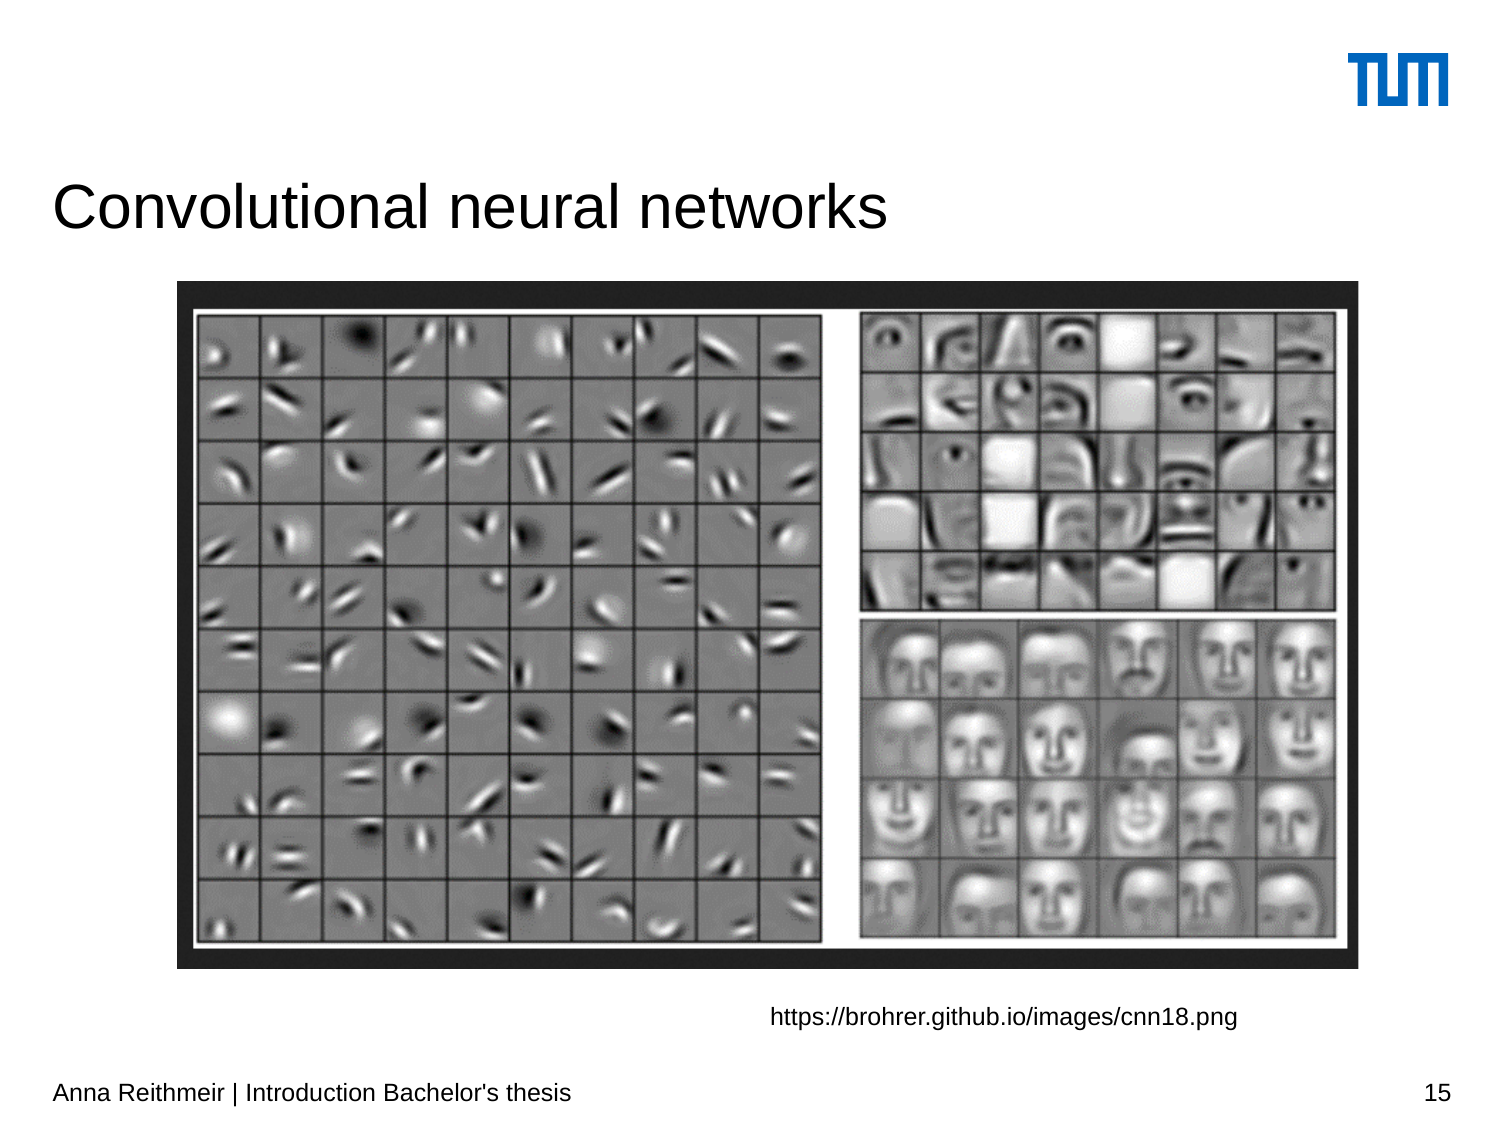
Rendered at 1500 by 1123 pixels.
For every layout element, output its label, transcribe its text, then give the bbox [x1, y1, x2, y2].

title Convolutional neural networks [52, 171, 1453, 242]
picture [177, 281, 1359, 969]
text_box https://brohrer.github.io/images/cnn18.png [755, 995, 1453, 1043]
